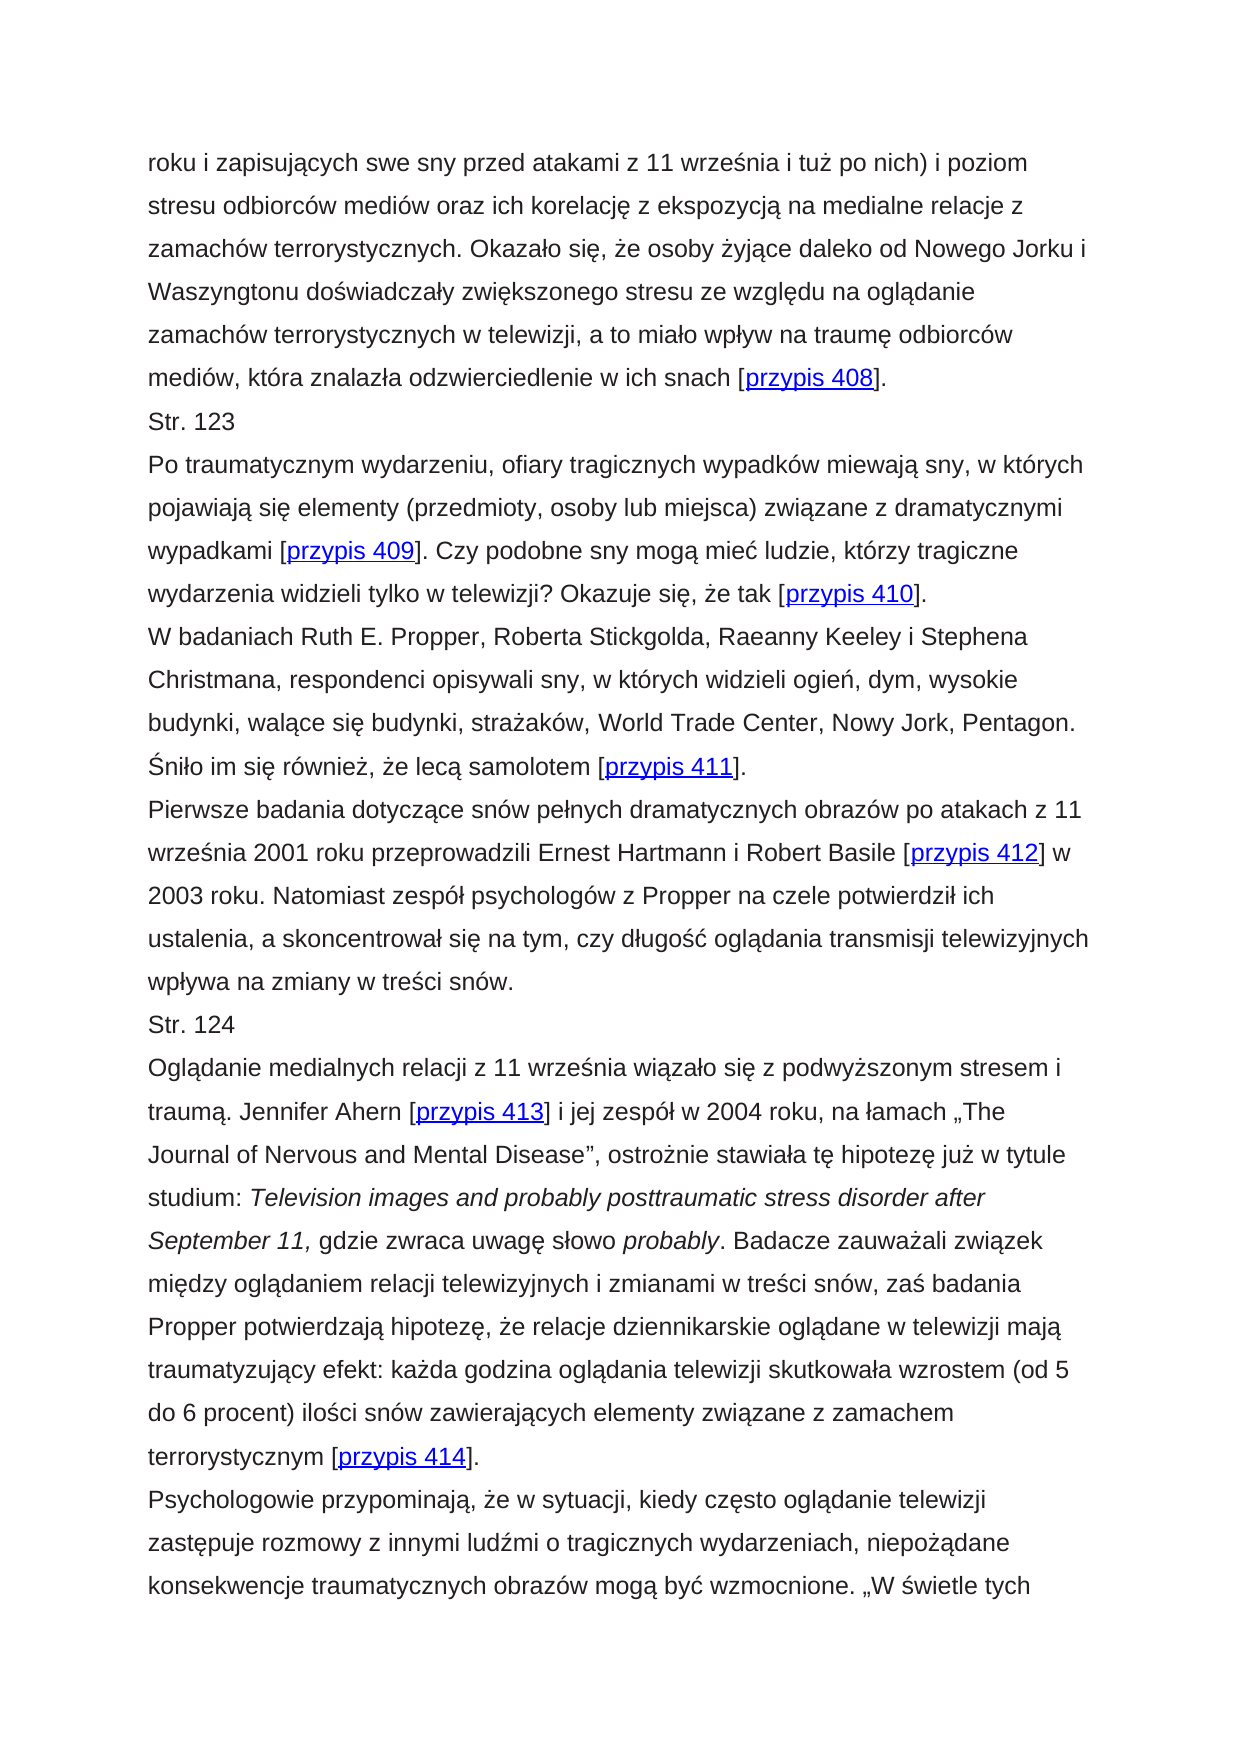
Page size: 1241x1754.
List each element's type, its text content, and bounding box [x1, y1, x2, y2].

text Str. 124 [148, 1010, 1092, 1039]
text roku i zapisujących swe sny przed atakami z 11 września i tuż po nich) i poziom stresu odbiorców mediów oraz ich korelację z ekspozycją na medialne relacje z zamachów terrorystycznych. Okazało się, że osoby żyjące daleko od Nowego Jorku i Waszyngtonu doświadczały zwiększonego stresu ze względu na oglądanie zamachów terrorystycznych w telewizji, a to miało wpływ na traumę odbiorców mediów, która znalazła odzwierciedlenie w ich snach [przypis 408]. [148, 148, 1092, 392]
text Po traumatycznym wydarzeniu, ofiary tragicznych wypadków miewają sny, w których pojawiają się elementy (przedmioty, osoby lub miejsca) związane z dramatycznymi wypadkami [przypis 409]. Czy podobne sny mogą mieć ludzie, którzy tragiczne wydarzenia widzieli tylko w telewizji? Okazuje się, że tak [przypis 410]. [148, 449, 1092, 608]
text Oglądanie medialnych relacji z 11 września wiązało się z podwyższonym stresem i traumą. Jennifer Ahern [przypis 413] i jej zespół w 2004 roku, na łamach „The Journal of Nervous and Mental Disease”, ostrożnie stawiała tę hipotezę już w tytule studium: Television images and probably posttraumatic stress disorder after September 11, gdzie zwraca uwagę słowo probably. Badacze zauważali związek między oglądaniem relacji telewizyjnych i zmianami w treści snów, zaś badania Propper potwierdzają hipotezę, że relacje dziennikarskie oglądane w telewizji mają traumatyzujący efekt: każda godzina oglądania telewizji skutkowała wzrostem (od 5 do 6 procent) ilości snów zawierających elementy związane z zamachem terrorystycznym [przypis 414]. [148, 1053, 1092, 1470]
text W badaniach Ruth E. Propper, Roberta Stickgolda, Raeanny Keeley i Stephena Christmana, respondenci opisywali sny, w których widzieli ogień, dym, wysokie budynki, walące się budynki, strażaków, World Trade Center, Nowy Jork, Pentagon. Śniło im się również, że lecą samolotem [przypis 411]. [148, 622, 1092, 780]
text Pierwsze badania dotyczące snów pełnych dramatycznych obrazów po atakach z 11 września 2001 roku przeprowadzili Ernest Hartmann i Robert Basile [przypis 412] w 2003 roku. Natomiast zespół psychologów z Propper na czele potwierdził ich ustalenia, a skoncentrował się na tym, czy długość oglądania transmisji telewizyjnych wpływa na zmiany w treści snów. [148, 794, 1092, 996]
text Str. 123 [148, 406, 1092, 435]
text Psychologowie przypominają, że w sytuacji, kiedy często oglądanie telewizji zastępuje rozmowy z innymi ludźmi o tragicznych wydarzeniach, niepożądane konsekwencje traumatycznych obrazów mogą być wzmocnione. „W świetle tych [148, 1484, 1092, 1599]
